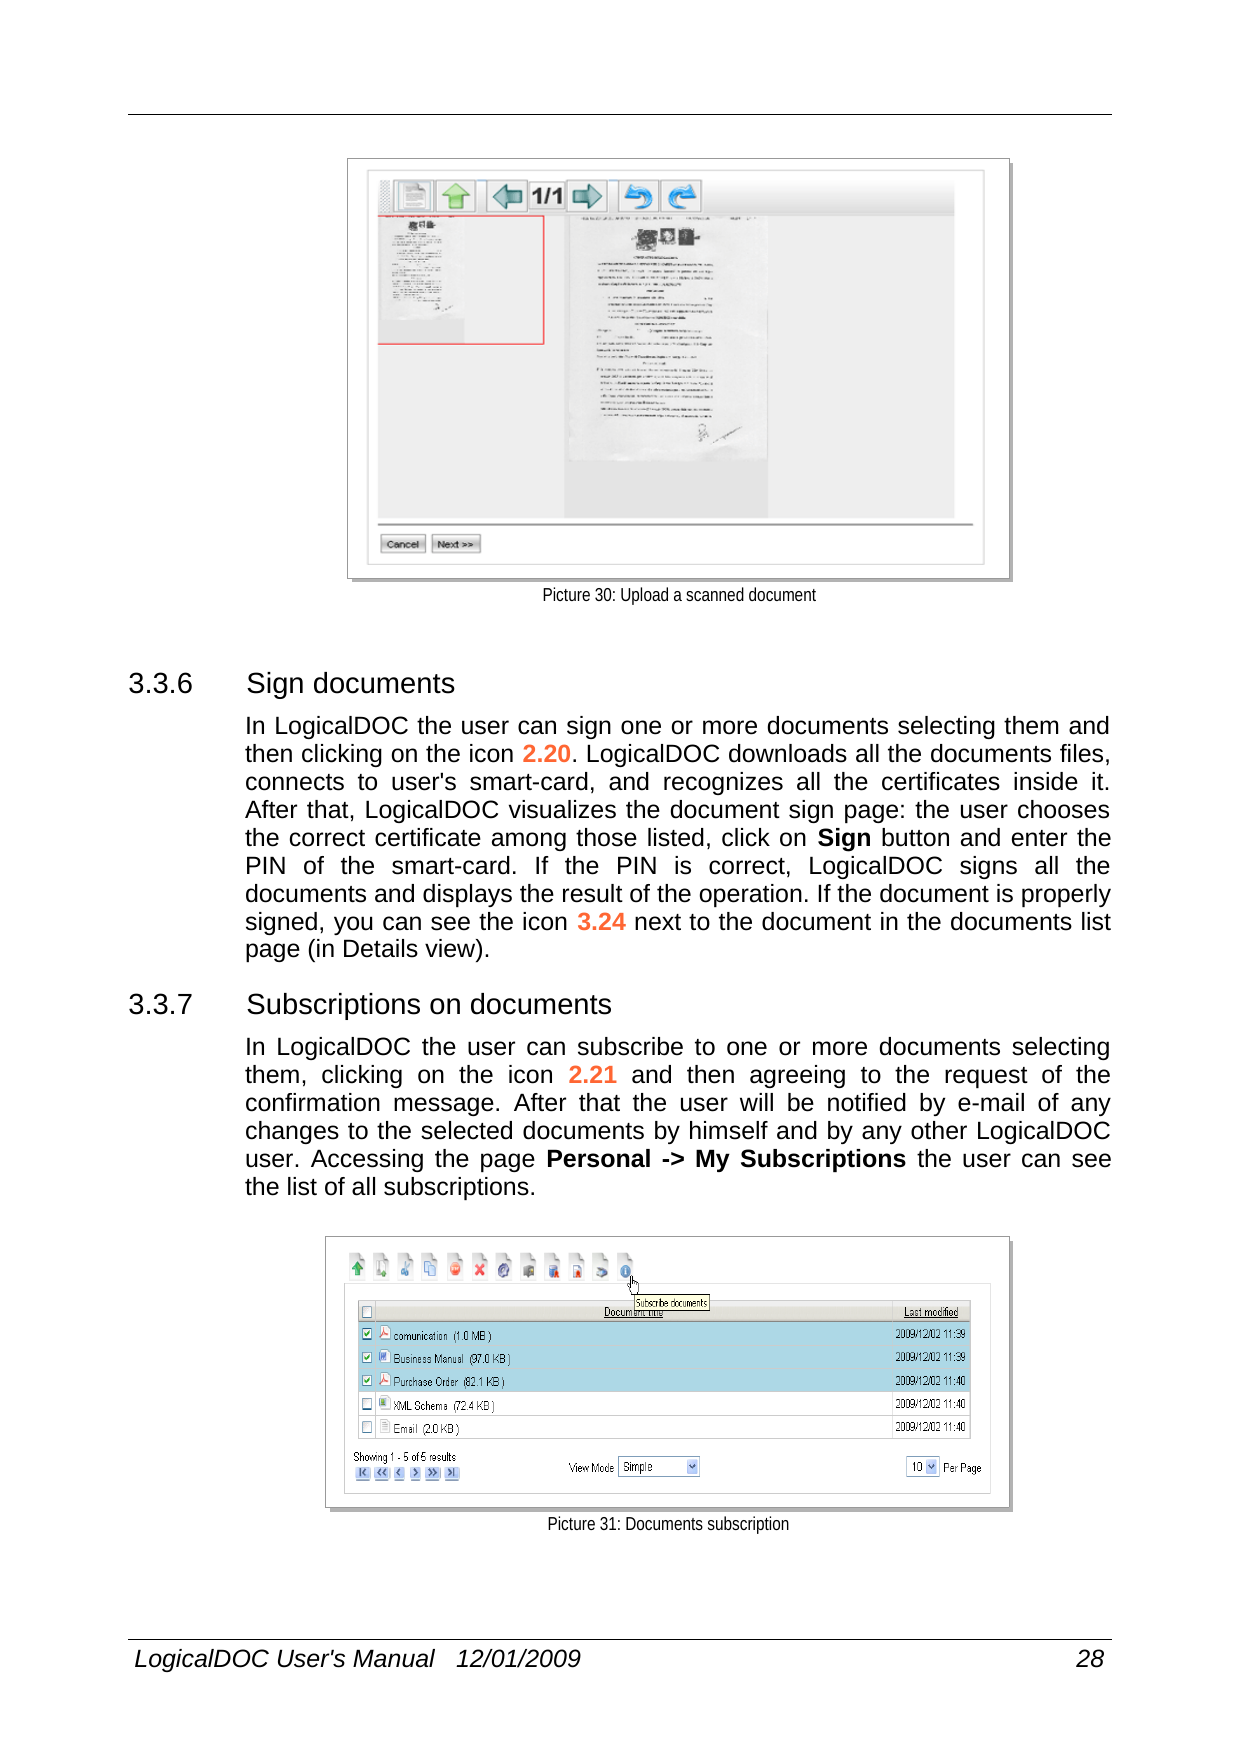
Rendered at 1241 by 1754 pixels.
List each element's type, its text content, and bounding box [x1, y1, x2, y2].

text Picture 30: Upload a scanned document [347, 579, 1011, 605]
text Picture 31: Documents subscription [325, 1508, 1011, 1534]
subtitle Sign documents [128, 667, 1112, 699]
text In LogicalDOC the user can subscribe to one or more documents selecting them, clicking on the icon 2.21 and then agreeing to the request of the confirmation message. After that the user will be notified by e-mail of any changes to the selected documents by himself and by any other LogicalDOC user. Accessing the page Personal -> My Subscriptions the user can see the list of all subscriptions. [245, 1033, 1112, 1200]
subtitle Subscriptions on documents [128, 988, 1112, 1021]
text In LogicalDOC the user can sign one or more documents selecting them and then clicking on the icon 2.20. LogicalDOC downloads all the documents files, connects to user's smart-card, and recognizes all the certificates inside it. After that, LogicalDOC visualizes the document sign page: the user chooses the correct certificate among those listed, click on Sign button and enter the PIN of the smart-card. If the PIN is correct, LogicalDOC signs all the documents and displays the result of the operation. If the document is properly signed, you can see the icon 3.24 next to the document in the documents list page (in Details view). [245, 712, 1112, 963]
picture [342, 1245, 993, 1498]
